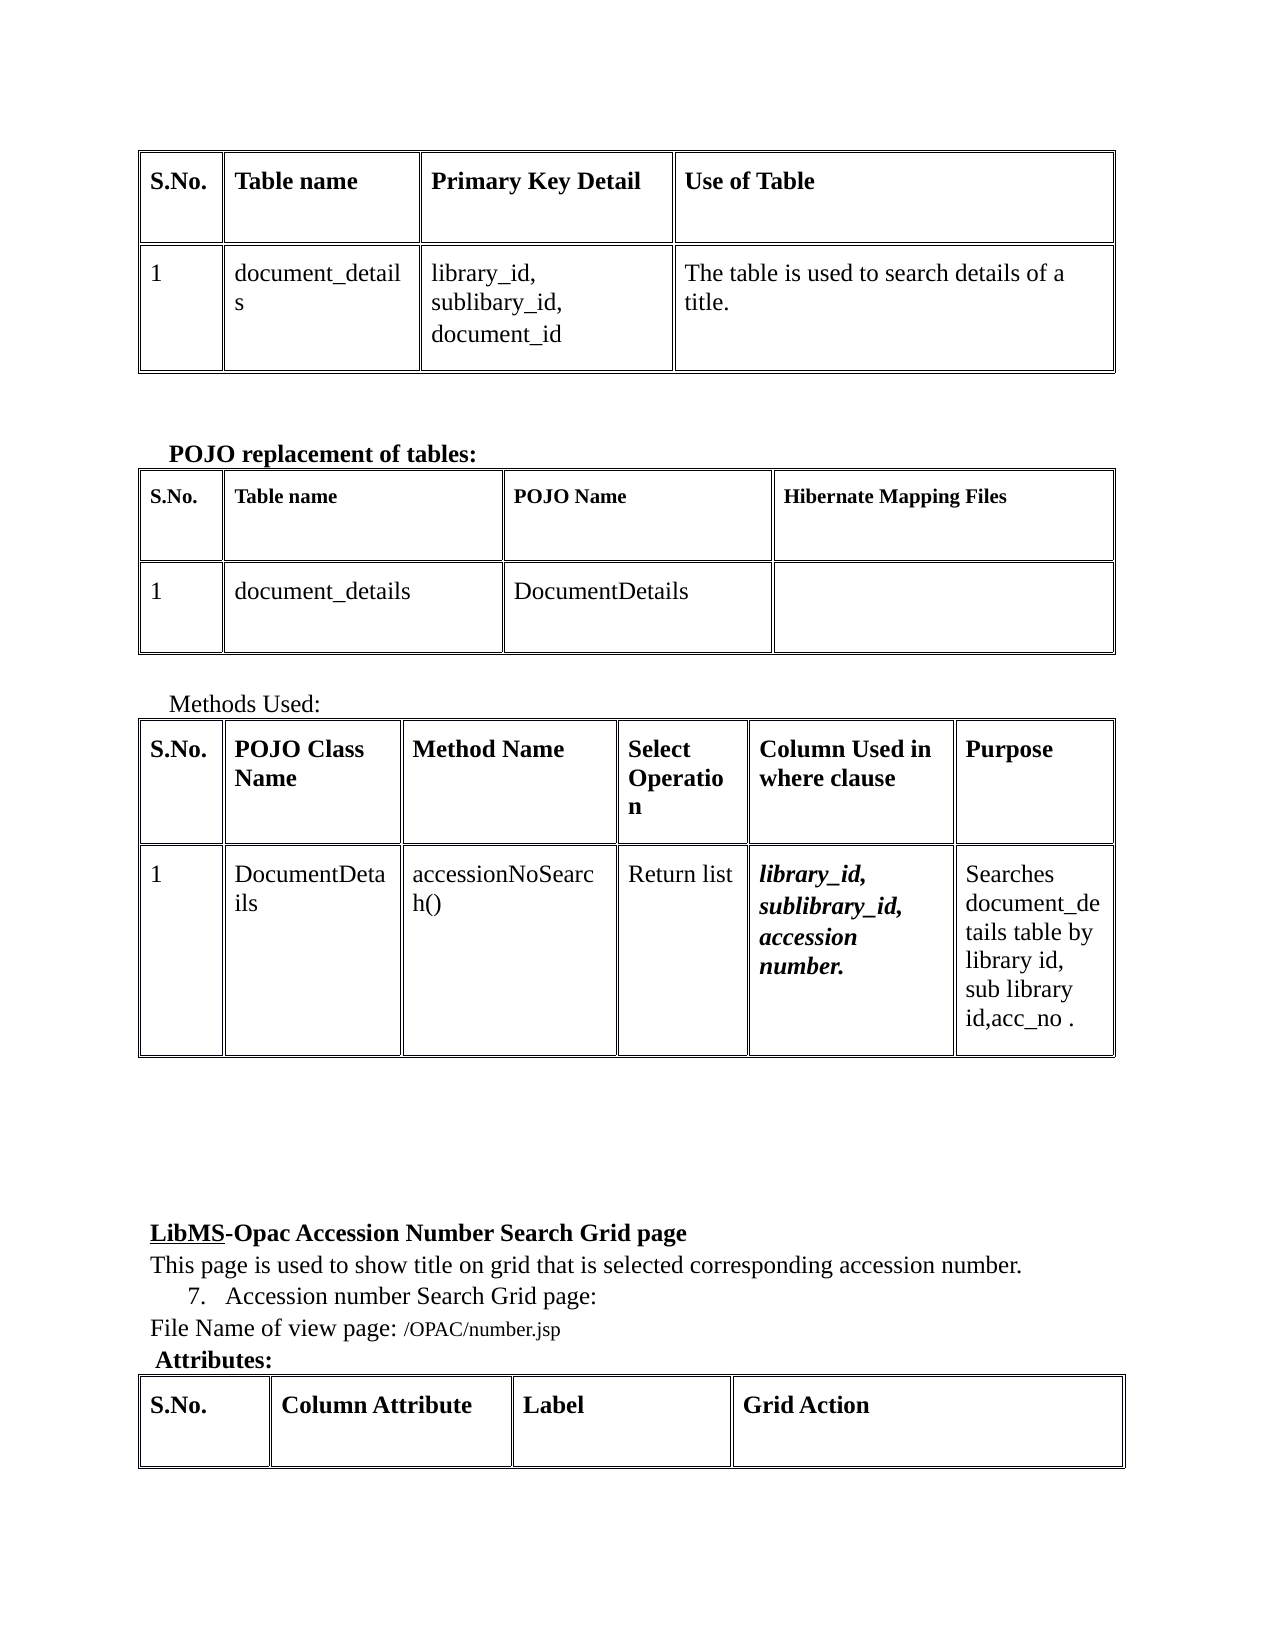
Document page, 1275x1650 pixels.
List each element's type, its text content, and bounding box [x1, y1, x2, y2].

table_header Table name [225, 153, 419, 242]
text Attributes: [150, 1345, 1125, 1373]
table_header Label [514, 1377, 730, 1466]
table_header Select Operation [619, 721, 747, 843]
table_cell DocumentDetails [226, 846, 400, 1054]
text File Name of view page: /OPAC/number.jsp [150, 1313, 1125, 1342]
table_cell Return list [619, 846, 747, 1054]
table_header POJO Name [505, 471, 771, 560]
table_header Column Used in where clause [750, 721, 953, 843]
table_header S.No. [141, 721, 222, 843]
table_cell document_details [225, 246, 419, 370]
text Methods Used: [150, 689, 1125, 718]
table_cell 1 [141, 846, 222, 1054]
table_cell 1 [141, 246, 222, 370]
table_cell Searches document_details table by library id, sub library id,acc_no . [957, 846, 1113, 1054]
list Accession number Search Grid page: [187, 1281, 1125, 1310]
table_cell The table is used to search details of a title. [676, 246, 1113, 370]
table_header Purpose [957, 721, 1113, 843]
text POJO replacement of tables: [150, 439, 1125, 468]
table_header Column Attribute [272, 1377, 511, 1466]
table_header POJO Class Name [226, 721, 400, 843]
table_header S.No. [141, 153, 222, 242]
table_cell document_details [225, 563, 502, 652]
table_header Method Name [404, 721, 616, 843]
text LibMS-Opac Accession Number Search Grid page [150, 1218, 1125, 1247]
table_cell DocumentDetails [505, 563, 771, 652]
table_cell [775, 563, 1113, 652]
table_header Grid Action [734, 1377, 1122, 1466]
table_header Table name [225, 471, 502, 560]
table_header Hibernate Mapping Files [775, 471, 1113, 560]
table_cell library_id, sublibary_id, document_id [422, 246, 672, 370]
table_cell 1 [141, 563, 222, 652]
table_cell library_id, sublibrary_id, accession number. [750, 846, 953, 1054]
table_header Use of Table [676, 153, 1113, 242]
table_header S.No. [141, 1377, 269, 1466]
table_header S.No. [141, 471, 222, 560]
table_header Primary Key Detail [422, 153, 672, 242]
table_cell accessionNoSearch() [404, 846, 616, 1054]
text This page is used to show title on grid that is selected corresponding accession number. [150, 1250, 1125, 1278]
